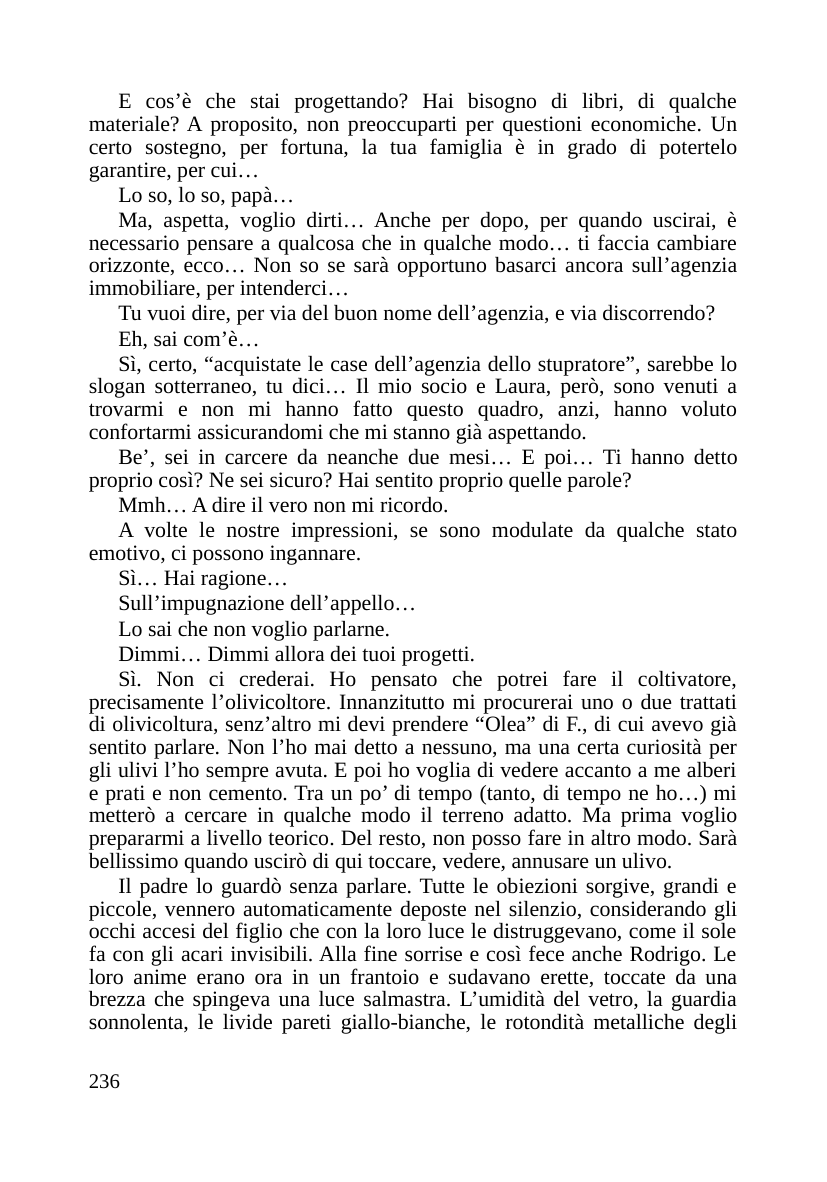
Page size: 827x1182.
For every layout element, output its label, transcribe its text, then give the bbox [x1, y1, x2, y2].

text E cos’è che stai progettando? Hai bisogno di libri, di qualche materiale? A proposito, non preoccuparti per questioni economiche. Un certo sostegno, per fortuna, la tua famiglia è in grado di potertelo garantire, per cui… [88, 88, 738, 182]
text Mmh… A dire il vero non mi ricordo. [88, 492, 738, 517]
text Eh, sai com’è… [88, 326, 738, 351]
text Lo sai che non voglio parlarne. [88, 616, 738, 641]
text Il padre lo guardò senza parlare. Tutte le obiezioni sorgive, grandi e piccole, vennero automaticamente deposte nel silenzio, considerando gli occhi accesi del figlio che con la loro luce le distruggevano, come il sole fa con gli acari invisibili. Alla fine sorrise e così fece anche Rodrigo. Le loro anime erano ora in un frantoio e sudavano erette, toccate da una brezza che spingeva una luce salmastra. L’umidità del vetro, la guardia sonnolenta, le livide pareti giallo-bianche, le rotondità metalliche degli [88, 873, 738, 1034]
text Sull’impugnazione dell’appello… [88, 590, 738, 616]
text Be’, sei in carcere da neanche due mesi… E poi… Ti hanno detto proprio così? Ne sei sicuro? Hai sentito proprio quelle parole? [88, 444, 738, 492]
text Lo so, lo so, papà… [88, 182, 738, 207]
text Tu vuoi dire, per via del buon nome dell’agenzia, e via discorrendo? [88, 300, 738, 326]
text Sì, certo, “acquistate le case dell’agenzia dello stupratore”, sarebbe lo slogan sotterraneo, tu dici… Il mio socio e Laura, però, sono venuti a trovarmi e non mi hanno fatto questo quadro, anzi, hanno voluto confortarmi assicurandomi che mi stanno già aspettando. [88, 351, 738, 444]
text Sì. Non ci crederai. Ho pensato che potrei fare il coltivatore, precisamente l’olivicoltore. Innanzitutto mi procurerai uno o due trattati di olivicoltura, senz’altro mi devi prendere “Olea” di F., di cui avevo già sentito parlare. Non l’ho mai detto a nessuno, ma una certa curiosità per gli ulivi l’ho sempre avuta. E poi ho voglia di vedere accanto a me alberi e prati e non cemento. Tra un po’ di tempo (tanto, di tempo ne ho…) mi metterò a cercare in qualche modo il terreno adatto. Ma prima voglio prepararmi a livello teorico. Del resto, non posso fare in altro modo. Sarà bellissimo quando uscirò di qui toccare, vedere, annusare un ulivo. [88, 666, 738, 873]
text A volte le nostre impressioni, se sono modulate da qualche stato emotivo, ci possono ingannare. [88, 517, 738, 565]
text Dimmi… Dimmi allora dei tuoi progetti. [88, 641, 738, 666]
text Sì… Hai ragione… [88, 565, 738, 590]
text Ma, aspetta, voglio dirti… Anche per dopo, per quando uscirai, è necessario pensare a qualcosa che in qualche modo… ti faccia cambiare orizzonte, ecco… Non so se sarà opportuno basarci ancora sull’agenzia immobiliare, per intenderci… [88, 207, 738, 300]
